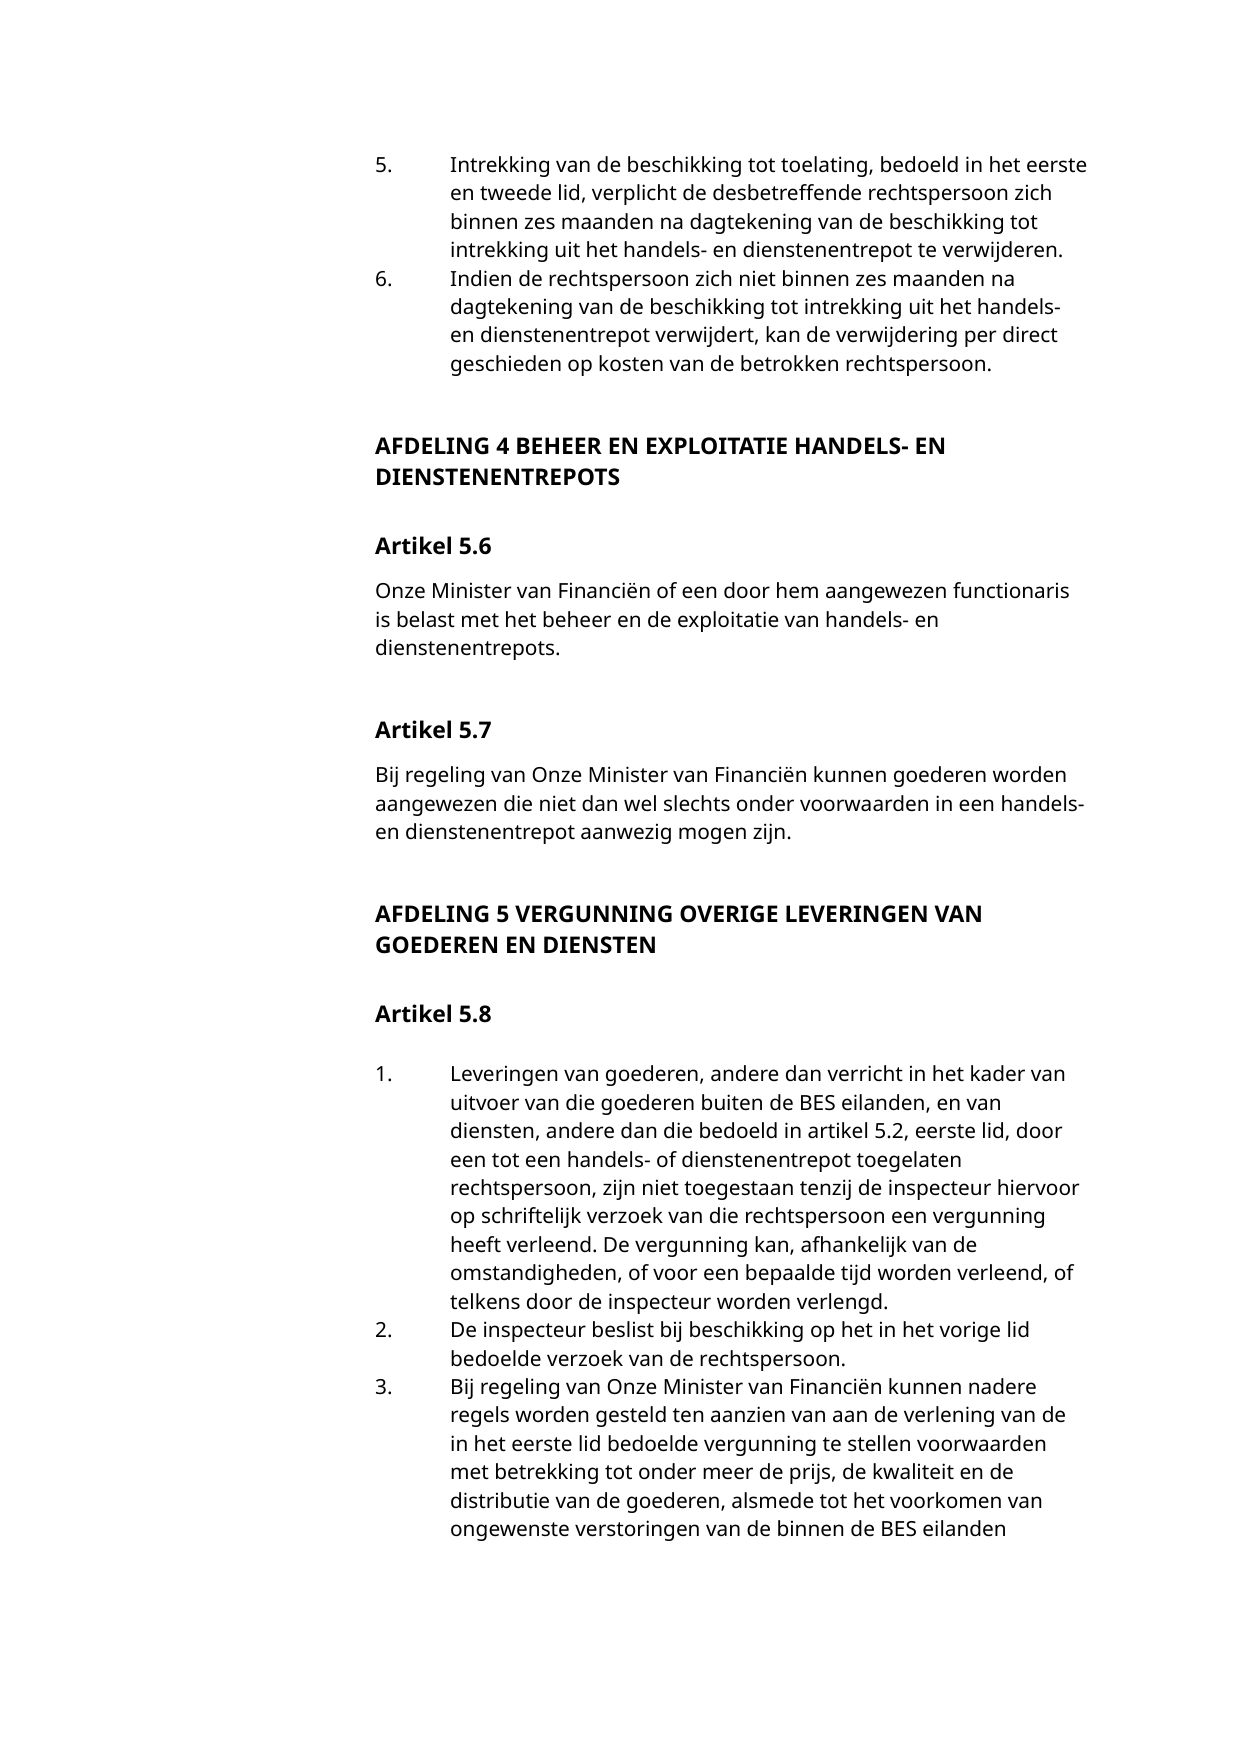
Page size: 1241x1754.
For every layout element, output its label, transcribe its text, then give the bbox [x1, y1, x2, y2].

subtitle Artikel 5.8 [375, 998, 1090, 1029]
list Indien de rechtspersoon zich niet binnen zes maanden na dagtekening van de beschikking tot intrekking uit het handels- en dienstenentrepot verwijdert, kan de verwijdering per direct geschieden op kosten van de betrokken rechtspersoon. [375, 264, 1090, 377]
subtitle AFDELING 5 VERGUNNING OVERIGE LEVERINGEN VAN GOEDEREN EN DIENSTEN [375, 898, 1090, 961]
text Bij regeling van Onze Minister van Financiën kunnen goederen worden aangewezen die niet dan wel slechts onder voorwaarden in een handels- en dienstenentrepot aanwezig mogen zijn. [375, 760, 1090, 846]
subtitle Artikel 5.6 [375, 530, 1090, 561]
subtitle AFDELING 4 BEHEER EN EXPLOITATIE HANDELS- EN DIENSTENENTREPOTS [375, 430, 1090, 492]
list Intrekking van de beschikking tot toelating, bedoeld in het eerste en tweede lid, verplicht de desbetreffende rechtspersoon zich binnen zes maanden na dagtekening van de beschikking tot intrekking uit het handels- en dienstenentrepot te verwijderen. [375, 150, 1090, 264]
list De inspecteur beslist bij beschikking op het in het vorige lid bedoelde verzoek van de rechtspersoon. [375, 1315, 1090, 1372]
subtitle Artikel 5.7 [375, 714, 1090, 745]
list Leveringen van goederen, andere dan verricht in het kader van uitvoer van die goederen buiten de BES eilanden, en van diensten, andere dan die bedoeld in artikel 5.2, eerste lid, door een tot een handels- of dienstenentrepot toegelaten rechtspersoon, zijn niet toegestaan tenzij de inspecteur hiervoor op schriftelijk verzoek van die rechtspersoon een vergunning heeft verleend. De vergunning kan, afhankelijk van de omstandigheden, of voor een bepaalde tijd worden verleend, of telkens door de inspecteur worden verlengd. [375, 1059, 1090, 1315]
list Bij regeling van Onze Minister van Financiën kunnen nadere regels worden gesteld ten aanzien van aan de verlening van de in het eerste lid bedoelde vergunning te stellen voorwaarden met betrekking tot onder meer de prijs, de kwaliteit en de distributie van de goederen, alsmede tot het voorkomen van ongewenste verstoringen van de binnen de BES eilanden [375, 1372, 1090, 1543]
text Onze Minister van Financiën of een door hem aangewezen functionaris is belast met het beheer en de exploitatie van handels- en dienstenentrepots. [375, 576, 1090, 662]
